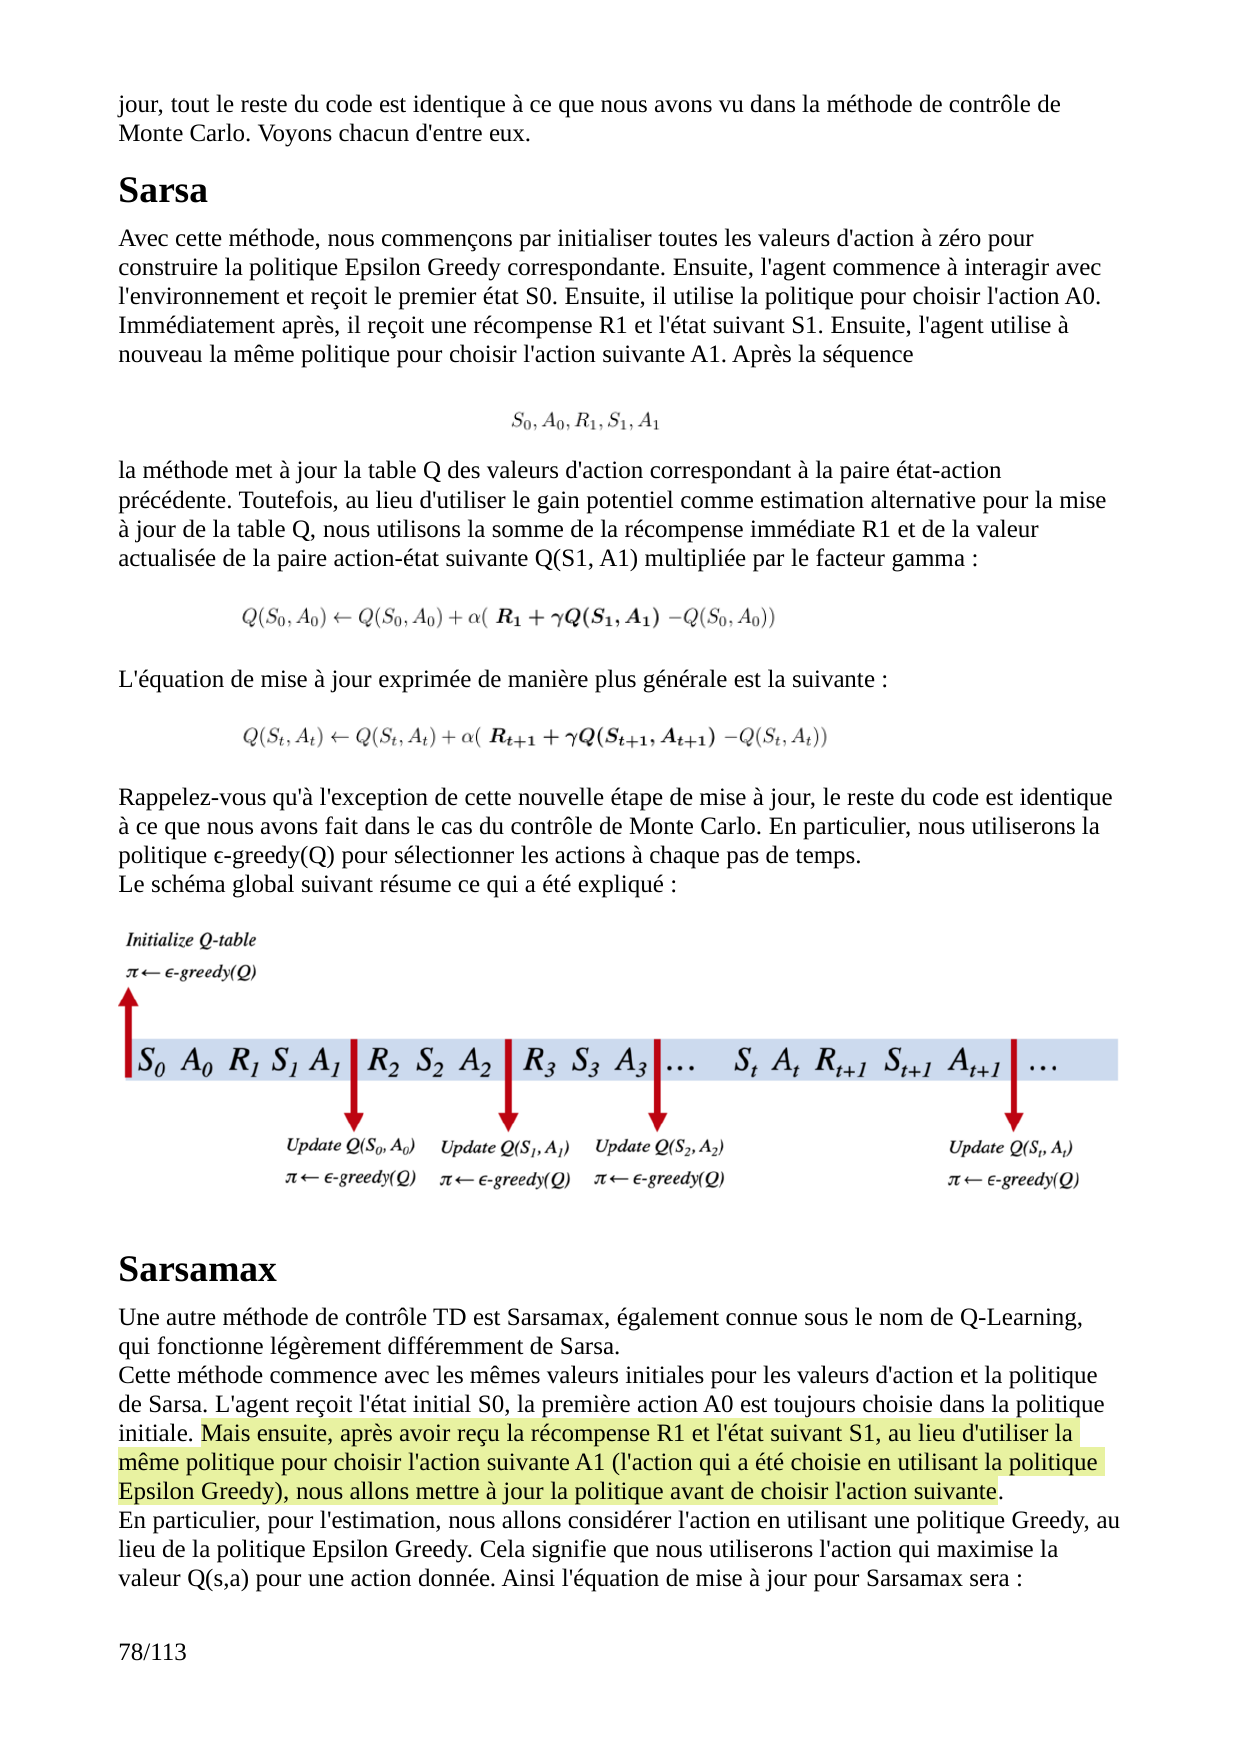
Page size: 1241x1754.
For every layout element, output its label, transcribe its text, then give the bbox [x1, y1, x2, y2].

picture [234, 722, 1007, 753]
picture [350, 397, 890, 440]
text Une autre méthode de contrôle TD est Sarsamax, également connue sous le nom de Q-Learning, qui fonctionne légèrement différemment de Sarsa. [118, 1302, 1122, 1360]
text jour, tout le reste du code est identique à ce que nous avons vu dans la méthode de contrôle de Monte Carlo. Voyons chacun d'entre eux. [118, 88, 1122, 147]
text la méthode met à jour la table Q des valeurs d'action correspondant à la paire état-action précédente. Toutefois, au lieu d'utiliser le gain potentiel comme estimation alternative pour la mise à jour de la table Q, nous utilisons la somme de la récompense immédiate R1 et de la valeur actualisée de la paire action-état suivante Q(S1, A1) multipliée par le facteur gamma : [118, 455, 1122, 572]
text Avec cette méthode, nous commençons par initialiser toutes les valeurs d'action à zéro pour construire la politique Epsilon Greedy correspondante. Ensuite, l'agent commence à interagir avec l'environnement et reçoit le premier état S0. Ensuite, il utilise la politique pour choisir l'action A0. Immédiatement après, il reçoit une récompense R1 et l'état suivant S1. Ensuite, l'agent utilise à nouveau la même politique pour choisir l'action suivante A1. Après la séquence [118, 223, 1122, 368]
subtitle Sarsamax [118, 1246, 1122, 1289]
text Cette méthode commence avec les mêmes valeurs initiales pour les valeurs d'action et la politique de Sarsa. L'agent reçoit l'état initial S0, la première action A0 est toujours choisie dans la politique initiale. Mais ensuite, après avoir reçu la récompense R1 et l'état suivant S1, au lieu d'utiliser la même politique pour choisir l'action suivante A1 (l'action qui a été choisie en utilisant la politique Epsilon Greedy), nous allons mettre à jour la politique avant de choisir l'action suivante. [118, 1360, 1122, 1505]
text En particulier, pour l'estimation, nous allons considérer l'action en utilisant une politique Greedy, au lieu de la politique Epsilon Greedy. Cela signifie que nous utiliserons l'action qui maximise la valeur Q(s,a) pour une action donnée. Ainsi l'équation de mise à jour pour Sarsamax sera : [118, 1505, 1122, 1592]
picture [235, 600, 1005, 636]
picture [118, 926, 1123, 1197]
subtitle Sarsa [118, 167, 1122, 210]
text Le schéma global suivant résume ce qui a été expliqué : [118, 869, 1122, 898]
text Rappelez-vous qu'à l'exception de cette nouvelle étape de mise à jour, le reste du code est identique à ce que nous avons fait dans le cas du contrôle de Monte Carlo. En particulier, nous utiliserons la politique ϵ-greedy(Q) pour sélectionner les actions à chaque pas de temps. [118, 782, 1122, 869]
text L'équation de mise à jour exprimée de manière plus générale est la suivante : [118, 664, 1122, 693]
